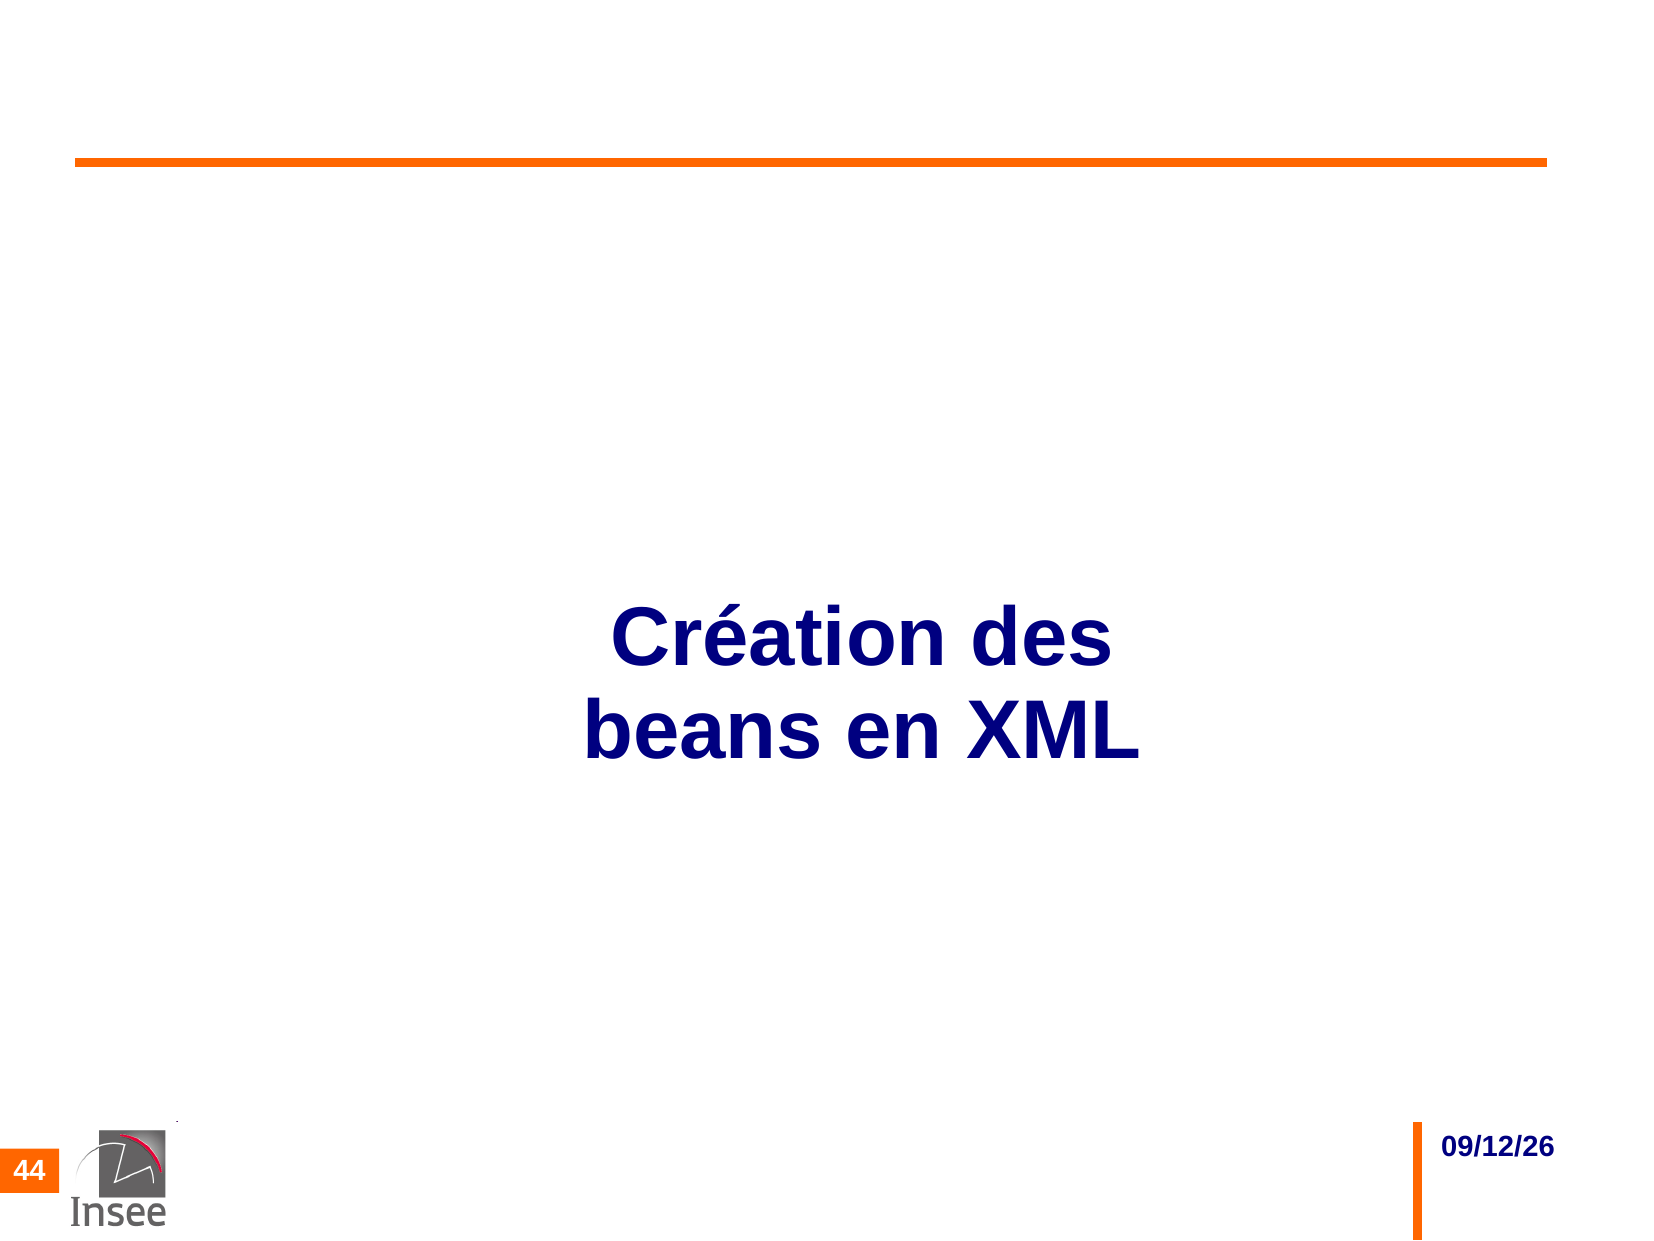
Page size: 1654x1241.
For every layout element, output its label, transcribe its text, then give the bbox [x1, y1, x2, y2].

list Création des beans en XML [419, 590, 1235, 832]
picture [62, 1121, 178, 1241]
